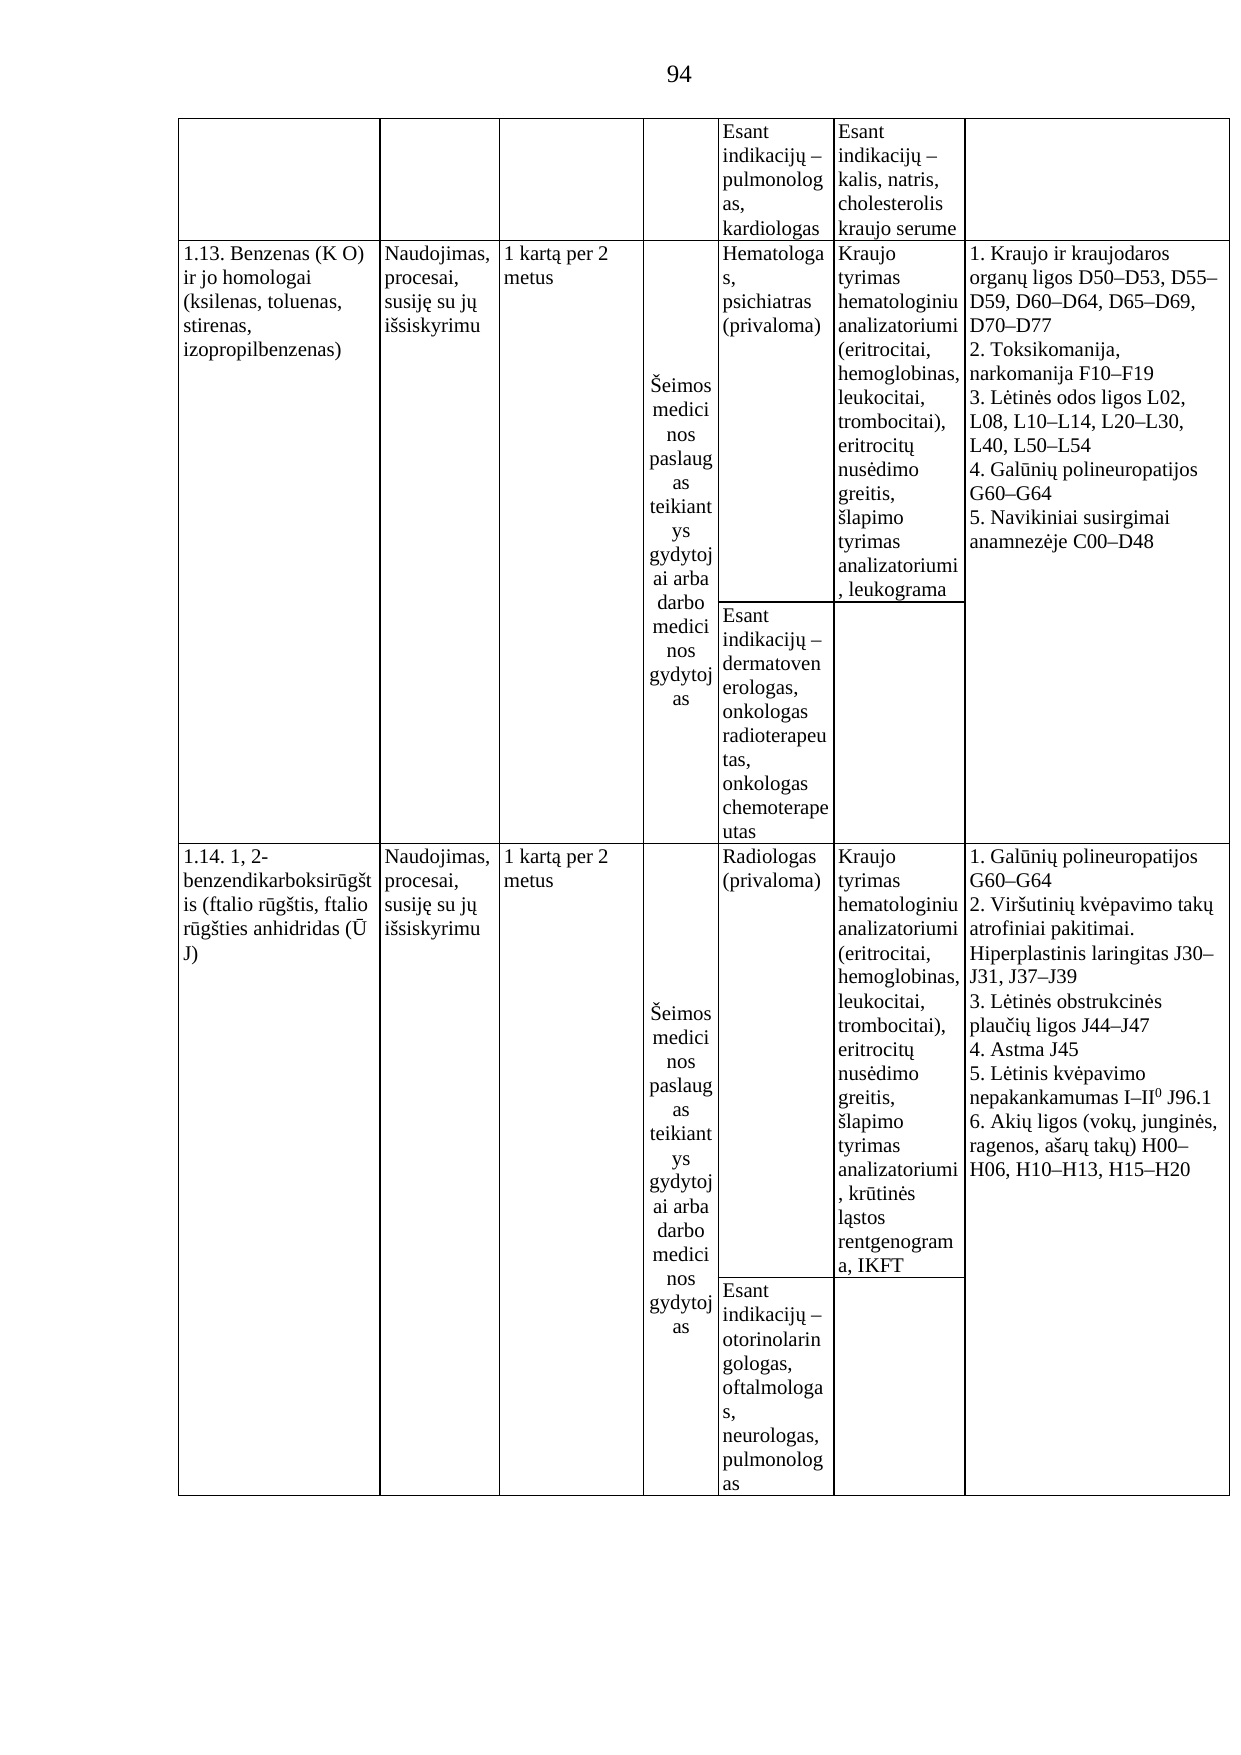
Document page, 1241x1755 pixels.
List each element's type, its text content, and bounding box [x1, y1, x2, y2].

table_cell Naudojimas, procesai, susiję su jų išsiskyrimu [381, 844, 499, 1495]
table_cell 1.14. 1, 2-benzendikarboksirūgštis (ftalio rūgštis, ftalio rūgšties anhidridas (Ū J) [179, 844, 379, 1495]
table_cell [170, 843, 178, 1277]
table_cell Naudojimas, procesai, susiję su jų išsiskyrimu [381, 241, 499, 843]
table_cell Kraujo tyrimas hematologiniu analizatoriumi (eritrocitai, hemoglobinas, leukocitai, trombocitai), eritrocitų nusėdimo greitis, šlapimo tyrimas analizatoriumi, leukograma [835, 241, 964, 601]
table_cell [170, 118, 178, 239]
table_cell Hematologas, psichiatras (privaloma) [719, 241, 833, 601]
table_cell Esant indikacijų – otorinolaringologas, oftalmologas, neurologas, pulmonologas [719, 1278, 833, 1495]
table_cell [644, 119, 718, 239]
table_cell Kraujo tyrimas hematologiniu analizatoriumi (eritrocitai, hemoglobinas, leukocitai, trombocitai), eritrocitų nusėdimo greitis, šlapimo tyrimas analizatoriumi, krūtinės ląstos rentgenograma, IKFT [835, 844, 964, 1277]
table_cell [966, 119, 1229, 239]
table_cell [500, 119, 643, 239]
table_cell Radiologas (privaloma) [719, 844, 833, 1277]
table_cell Šeimos medicinos paslaugas teikiantys gydytojai arba darbo medicinos gydytojas [644, 844, 718, 1495]
table_cell [179, 119, 379, 239]
table_cell [835, 603, 964, 843]
table_cell Esant indikacijų – pulmonologas, kardiologas [719, 119, 833, 239]
table_cell [835, 1278, 964, 1495]
table_cell [381, 119, 499, 239]
table_cell Esant indikacijų – kalis, natris, cholesterolis kraujo serume [835, 119, 964, 239]
table_cell Šeimos medicinos paslaugas teikiantys gydytojai arba darbo medicinos gydytojas [644, 241, 718, 843]
table_cell 1. Galūnių polineuropatijos G60–G64 2. Viršutinių kvėpavimo takų atrofiniai pakitimai. Hiperplastinis laringitas J30–J31, J37–J39 3. Lėtinės obstrukcinės plaučių ligos J44–J47 4. Astma J45 5. Lėtinis kvėpavimo nepakankamumas I–II0 J96.1 6. Akių ligos (vokų, junginės, ragenos, ašarų takų) H00–H06, H10–H13, H15–H20 [966, 844, 1229, 1495]
table_cell 1 kartą per 2 metus [500, 241, 643, 843]
table_cell [170, 240, 178, 601]
table_cell 1 kartą per 2 metus [500, 844, 643, 1495]
table_cell [170, 1277, 178, 1495]
table_cell 1.13. Benzenas (K O) ir jo homologai (ksilenas, toluenas, stirenas, izopropilbenzenas) [179, 241, 379, 843]
table_cell Esant indikacijų – dermatovenerologas, onkologas radioterapeutas, onkologas chemoterapeutas [719, 603, 833, 843]
table_cell 1. Kraujo ir kraujodaros organų ligos D50–D53, D55–D59, D60–D64, D65–D69, D70–D77 2. Toksikomanija, narkomanija F10–F19 3. Lėtinės odos ligos L02, L08, L10–L14, L20–L30, L40, L50–L54 4. Galūnių polineuropatijos G60–G64 5. Navikiniai susirgimai anamnezėje C00–D48 [966, 241, 1229, 843]
table_cell [170, 601, 178, 843]
